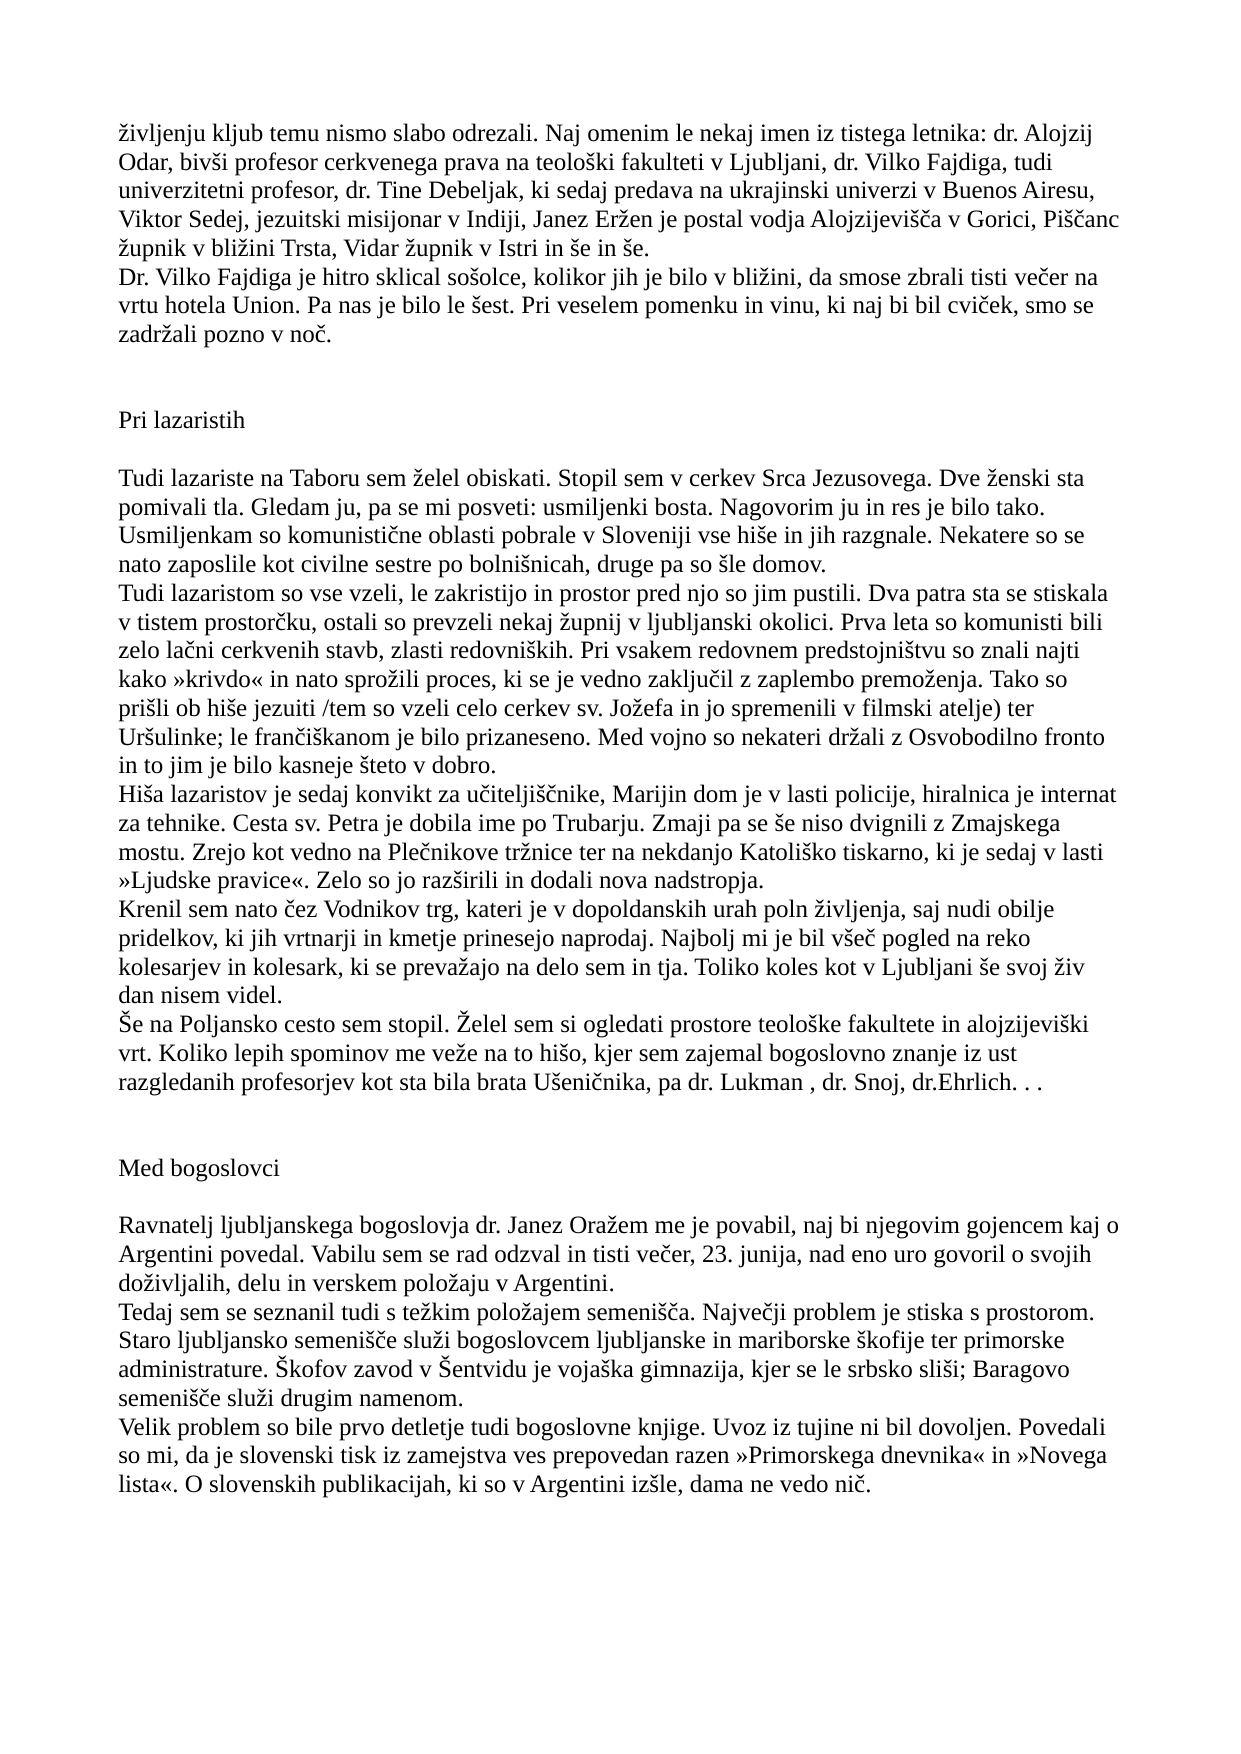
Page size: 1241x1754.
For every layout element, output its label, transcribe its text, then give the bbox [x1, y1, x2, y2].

text Hiša lazaristov je sedaj konvikt za učiteljiščnike, Marijin dom je v lasti policije, hiralnica je internat za tehnike. Cesta sv. Petra je dobila ime po Trubarju. Zmaji pa se še niso dvignili z Zmajskega mostu. Zrejo kot vedno na Plečnikove tržnice ter na nekdanjo Katoliško tiskarno, ki je sedaj v lasti »Ljudske pravice«. Zelo so jo razširili in dodali nova nadstropja. [118, 779, 1122, 894]
text Med bogoslovci [118, 1153, 1122, 1182]
text Velik problem so bile prvo detletje tudi bogoslovne knjige. Uvoz iz tujine ni bil dovoljen. Povedali so mi, da je slovenski tisk iz zamejstva ves prepovedan razen »Primorskega dnevnika« in »Novega lista«. O slovenskih publikacijah, ki so v Argentini izšle, dama ne vedo nič. [118, 1412, 1122, 1498]
text Še na Poljansko cesto sem stopil. Želel sem si ogledati prostore teološke fakultete in alojzijeviški vrt. Koliko lepih spominov me veže na to hišo, kjer sem zajemal bogoslovno znanje iz ust razgledanih profesorjev kot sta bila brata Ušeničnika, pa dr. Lukman , dr. Snoj, dr.Ehrlich. . . [118, 1009, 1122, 1096]
text Dr. Vilko Fajdiga je hitro sklical sošolce, kolikor jih je bilo v bližini, da smose zbrali tisti večer na vrtu hotela Union. Pa nas je bilo le šest. Pri veselem pomenku in vinu, ki naj bi bil cviček, smo se zadržali pozno v noč. [118, 262, 1122, 348]
text Krenil sem nato čez Vodnikov trg, kateri je v dopoldanskih urah poln življenja, saj nudi obilje pridelkov, ki jih vrtnarji in kmetje prinesejo naprodaj. Najbolj mi je bil všeč pogled na reko kolesarjev in kolesark, ki se prevažajo na delo sem in tja. Toliko koles kot v Ljubljani še svoj živ dan nisem videl. [118, 894, 1122, 1009]
text življenju kljub temu nismo slabo odrezali. Naj omenim le nekaj imen iz tistega letnika: dr. Alojzij Odar, bivši profesor cerkvenega prava na teološki fakulteti v Ljubljani, dr. Vilko Fajdiga, tudi univerzitetni profesor, dr. Tine Debeljak, ki sedaj predava na ukrajinski univerzi v Buenos Airesu, Viktor Sedej, jezuitski misijonar v Indiji, Janez Eržen je postal vodja Alojzijevišča v Gorici, Piščanc župnik v bližini Trsta, Vidar župnik v Istri in še in še. [118, 118, 1122, 262]
text Ravnatelj ljubljanskega bogoslovja dr. Janez Oražem me je povabil, naj bi njegovim gojencem kaj o Argentini povedal. Vabilu sem se rad odzval in tisti večer, 23. junija, nad eno uro govoril o svojih doživljalih, delu in verskem položaju v Argentini. [118, 1211, 1122, 1297]
text Tudi lazaristom so vse vzeli, le zakristijo in prostor pred njo so jim pustili. Dva patra sta se stiskala v tistem prostorčku, ostali so prevzeli nekaj župnij v ljubljanski okolici. Prva leta so komunisti bili zelo lačni cerkvenih stavb, zlasti redovniških. Pri vsakem redovnem predstojništvu so znali najti kako »krivdo« in nato sprožili proces, ki se je vedno zaključil z zaplembo premoženja. Tako so prišli ob hiše jezuiti /tem so vzeli celo cerkev sv. Jožefa in jo spremenili v filmski atelje) ter Uršulinke; le frančiškanom je bilo prizaneseno. Med vojno so nekateri držali z Osvobodilno fronto in to jim je bilo kasneje šteto v dobro. [118, 578, 1122, 779]
text Pri lazaristih [118, 406, 1122, 434]
text Tedaj sem se seznanil tudi s težkim položajem semenišča. Največji problem je stiska s prostorom. Staro ljubljansko semenišče služi bogoslovcem ljubljanske in mariborske škofije ter primorske administrature. Škofov zavod v Šentvidu je vojaška gimnazija, kjer se le srbsko sliši; Baragovo semenišče služi drugim namenom. [118, 1297, 1122, 1412]
text Tudi lazariste na Taboru sem želel obiskati. Stopil sem v cerkev Srca Jezusovega. Dve ženski sta pomivali tla. Gledam ju, pa se mi posveti: usmiljenki bosta. Nagovorim ju in res je bilo tako. Usmiljenkam so komunistične oblasti pobrale v Sloveniji vse hiše in jih razgnale. Nekatere so se nato zaposlile kot civilne sestre po bolnišnicah, druge pa so šle domov. [118, 463, 1122, 578]
